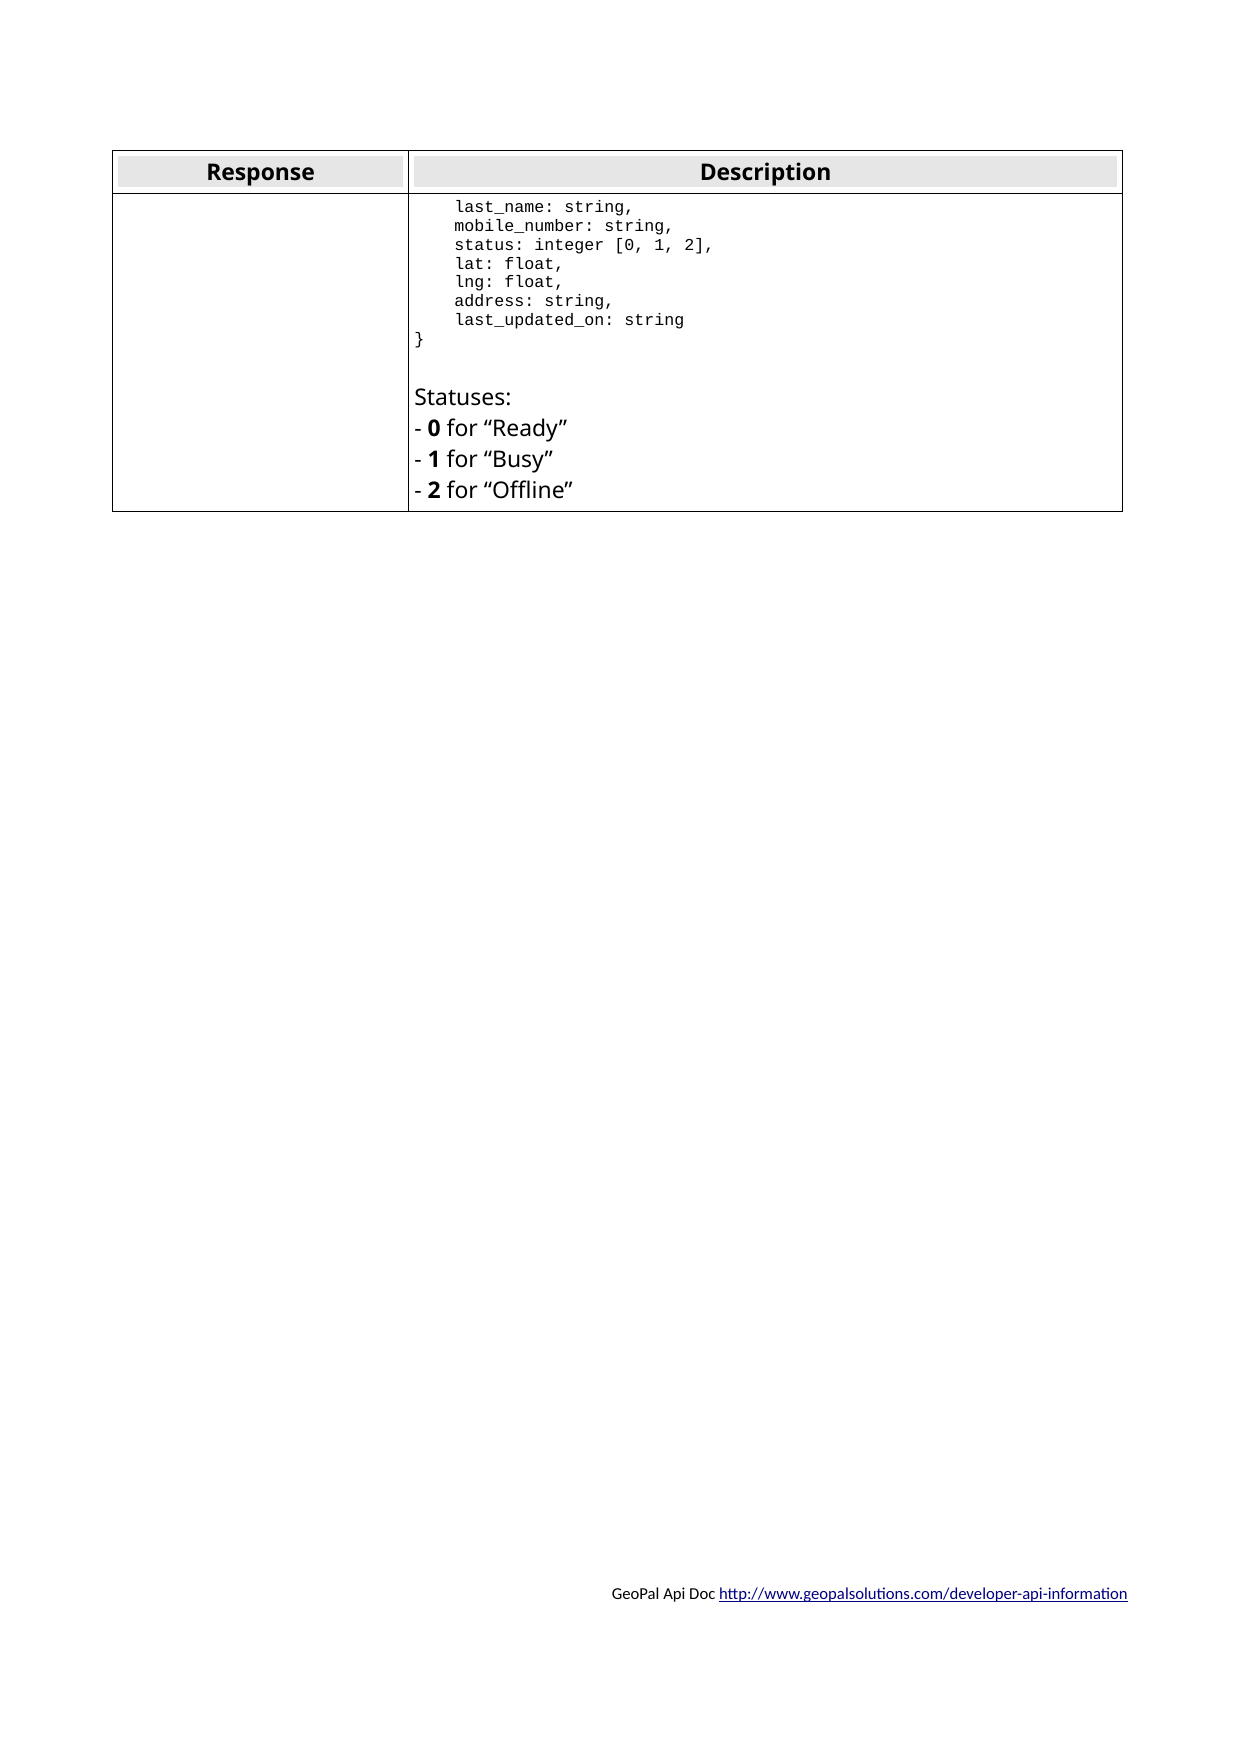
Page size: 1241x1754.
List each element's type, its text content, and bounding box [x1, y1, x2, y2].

table_header Response [113, 151, 408, 193]
table_cell [113, 194, 408, 511]
table_cell last_name: string, mobile_number: string, status: integer [0, 1, 2], lat: float, lng: float, address: string, last_updated_on: string } Statuses: - 0 for “Ready” - 1 for “Busy” - 2 for “Offline” [409, 194, 1122, 511]
table_header Description [409, 151, 1122, 193]
